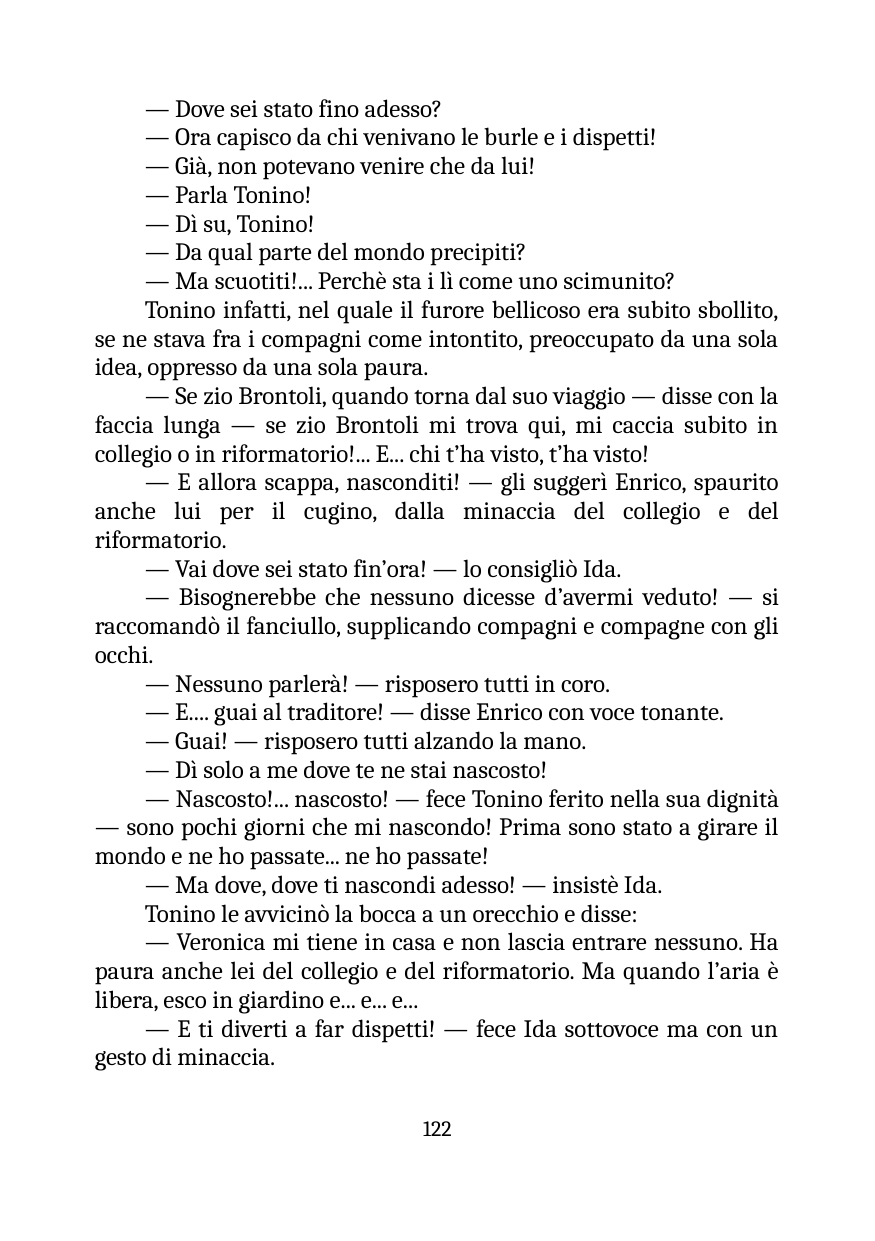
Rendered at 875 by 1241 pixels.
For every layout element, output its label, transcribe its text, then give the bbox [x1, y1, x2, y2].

text — E.... guai al traditore! — disse Enrico con voce tonante. [94, 698, 779, 727]
text — Nessuno parlerà! — risposero tutti in coro. [94, 669, 779, 698]
text — Già, non potevano venire che da lui! [94, 152, 779, 181]
text — Dove sei stato fino adesso? [94, 94, 779, 123]
text — Parla Tonino! [94, 181, 779, 209]
text — E ti diverti a far dispetti! — fece Ida sottovoce ma con un gesto di minaccia. [94, 1014, 779, 1072]
text — E allora scappa, nasconditi! — gli suggerì Enrico, spaurito anche lui per il cugino, dalla minaccia del collegio e del riformatorio. [94, 468, 779, 554]
text — Bisognerebbe che nessuno dicesse d’avermi veduto! — si raccomandò il fanciullo, supplicando compagni e compagne con gli occhi. [94, 583, 779, 669]
text — Nascosto!... nascosto! — fece Tonino ferito nella sua dignità — sono pochi giorni che mi nascondo! Prima sono stato a girare il mondo e ne ho passate... ne ho passate! [94, 784, 779, 871]
text — Ma scuotiti!... Perchè sta i lì come uno scimunito? [94, 267, 779, 296]
text — Dì su, Tonino! [94, 209, 779, 238]
text — Guai! — risposero tutti alzando la mano. [94, 727, 779, 756]
text — Ora capisco da chi venivano le burle e i dispetti! [94, 123, 779, 152]
text Tonino infatti, nel quale il furore bellicoso era subito sbollito, se ne stava fra i compagni come intontito, preoccupato da una sola idea, oppresso da una sola paura. [94, 296, 779, 382]
text — Veronica mi tiene in casa e non lascia entrare nessuno. Ha paura anche lei del collegio e del riformatorio. Ma quando l’aria è libera, esco in giardino e... e... e... [94, 928, 779, 1014]
text — Da qual parte del mondo precipiti? [94, 238, 779, 267]
text — Se zio Brontoli, quando torna dal suo viaggio — disse con la faccia lunga — se zio Brontoli mi trova qui, mi caccia subito in collegio o in riformatorio!... E... chi t’ha visto, t’ha visto! [94, 382, 779, 468]
text — Vai dove sei stato fin’ora! — lo consigliò Ida. [94, 554, 779, 583]
text — Dì solo a me dove te ne stai nascosto! [94, 756, 779, 784]
text Tonino le avvicinò la bocca a un orecchio e disse: [94, 899, 779, 928]
text — Ma dove, dove ti nascondi adesso! — insistè Ida. [94, 871, 779, 899]
